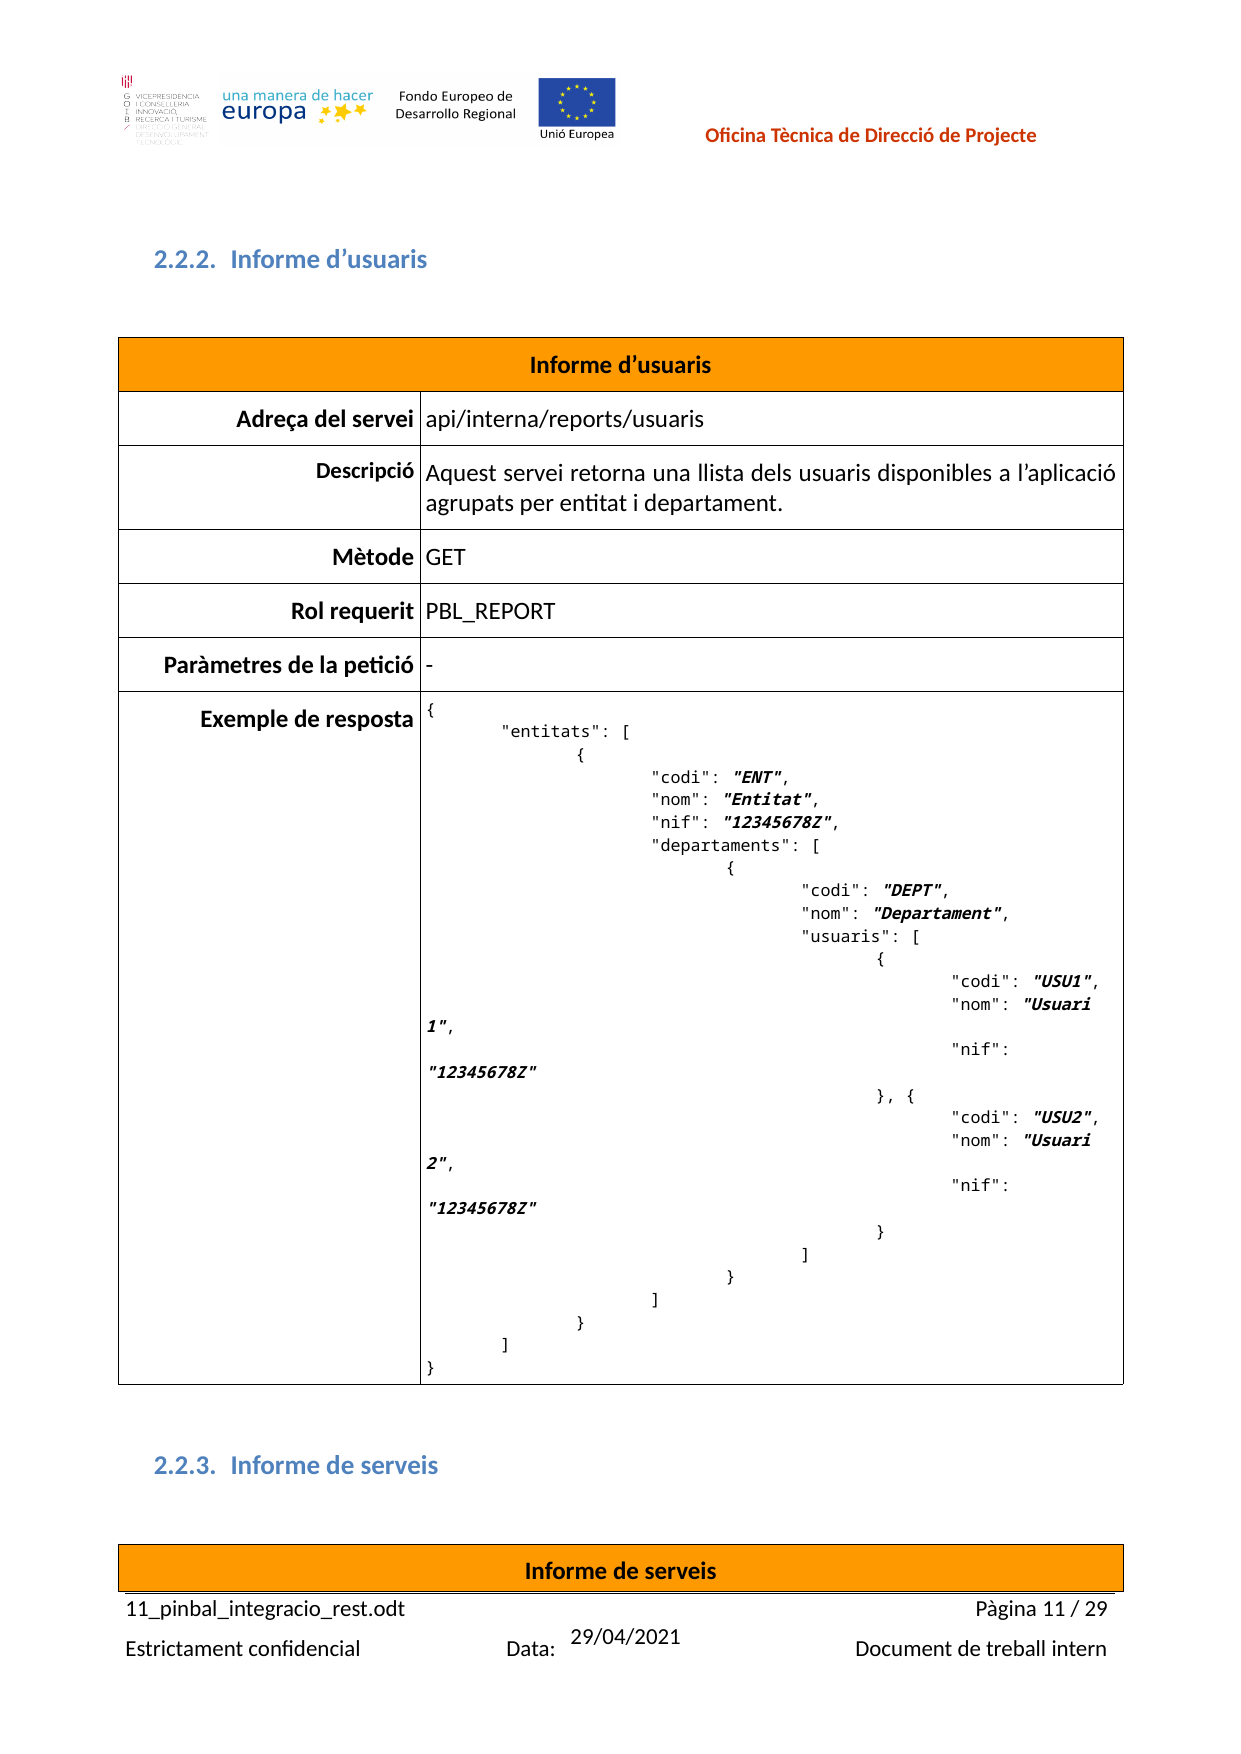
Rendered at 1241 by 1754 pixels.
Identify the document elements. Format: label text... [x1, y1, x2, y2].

table_cell Adreça del servei [119, 392, 420, 445]
table_cell Mètode [119, 530, 420, 583]
table_cell PBL_REPORT [421, 584, 1123, 637]
table_header Informe d’usuaris [119, 338, 1123, 391]
table_header Informe de serveis [119, 1545, 1123, 1591]
table_cell { "entitats": [ { "codi": "ENT", "nom": "Entitat", "nif": "12345678Z", "departaments": [ { "codi": "DEPT", "nom": "Departament", "usuaris": [ { "codi": "USU1", "nom": "Usuari 1", "nif": "12345678Z" }, { "codi": "USU2", "nom": "Usuari 2", "nif": "12345678Z" } ] } ] } ] } [421, 692, 1123, 1384]
table_cell api/interna/reports/usuaris [421, 392, 1123, 445]
table_cell - [421, 638, 1123, 691]
table_cell Exemple de resposta [119, 692, 420, 1384]
table_cell Descripció [119, 446, 420, 529]
picture [118, 73, 213, 147]
table_cell Aquest servei retorna una llista dels usuaris disponibles a l’aplicació agrupats per entitat i departament. [421, 446, 1123, 529]
table_cell GET [421, 530, 1123, 583]
picture [219, 73, 621, 147]
table_cell Paràmetres de la petició [119, 638, 420, 691]
subtitle Informe de serveis [153, 1448, 1122, 1481]
subtitle Informe d’usuaris [153, 242, 1122, 275]
table_cell Rol requerit [119, 584, 420, 637]
